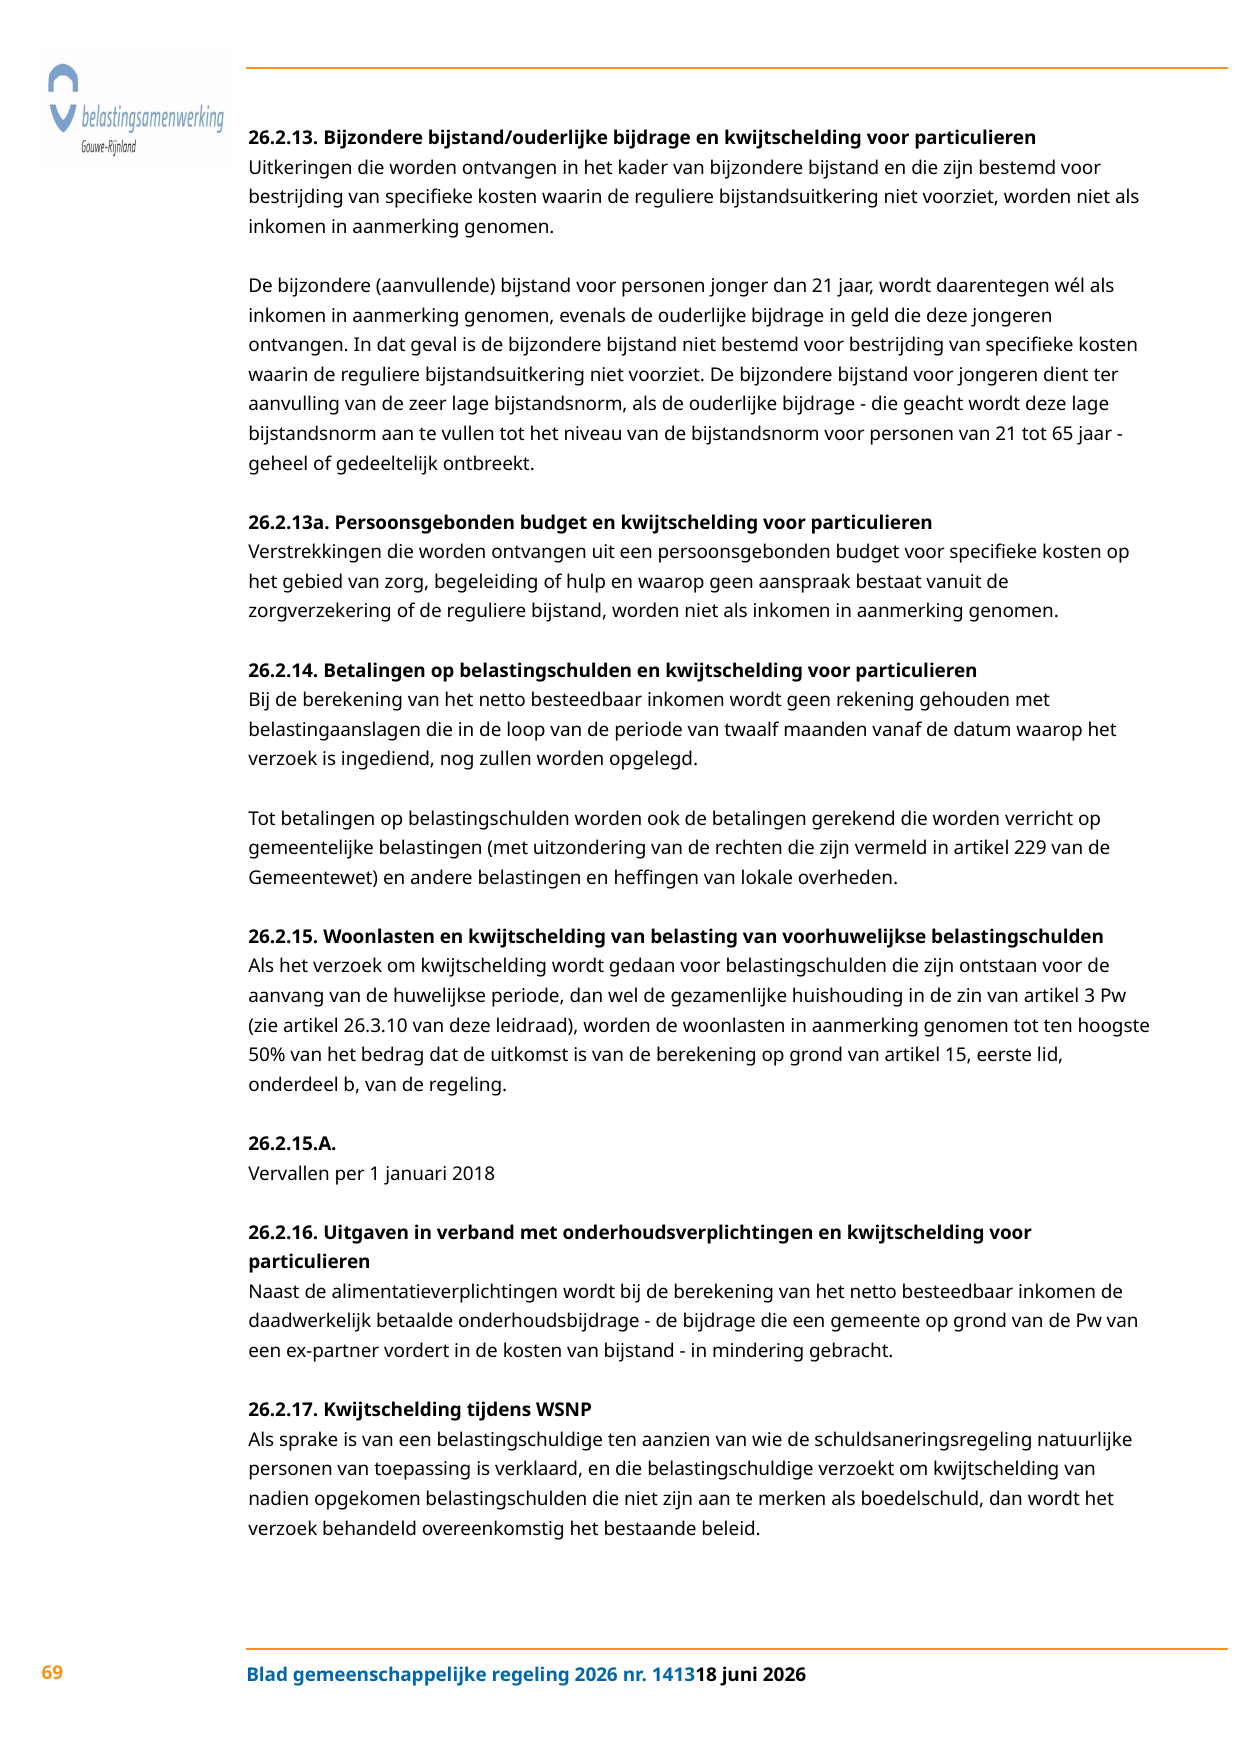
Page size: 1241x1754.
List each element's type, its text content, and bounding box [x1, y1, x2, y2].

text Naast de alimentatieverplichtingen wordt bij de berekening van het netto besteedbaar inkomen de daadwerkelijk betaalde onderhoudsbijdrage - de bijdrage die een gemeente op grond van de Pw van een ex-partner vordert in de kosten van bijstand - in mindering gebracht. [248, 1278, 1152, 1363]
text 26.2.13. Bijzondere bijstand/ouderlijke bijdrage en kwijtschelding voor particulieren [248, 124, 1152, 150]
picture [41, 47, 231, 172]
text 26.2.15.A. [248, 1130, 1152, 1156]
text De bijzondere (aanvullende) bijstand voor personen jonger dan 21 jaar, wordt daarentegen wél als inkomen in aanmerking genomen, evenals de ouderlijke bijdrage in geld die deze jongeren ontvangen. In dat geval is de bijzondere bijstand niet bestemd voor bestrijding van specifieke kosten waarin de reguliere bijstandsuitkering niet voorziet. De bijzondere bijstand voor jongeren dient ter aanvulling van de zeer lage bijstandsnorm, als de ouderlijke bijdrage - die geacht wordt deze lage bijstandsnorm aan te vullen tot het niveau van de bijstandsnorm voor personen van 21 tot 65 jaar - geheel of gedeeltelijk ontbreekt. [248, 272, 1152, 476]
text 26.2.13a. Persoonsgebonden budget en kwijtschelding voor particulieren [248, 509, 1152, 535]
text Bij de berekening van het netto besteedbaar inkomen wordt geen rekening gehouden met belastingaanslagen die in de loop van de periode van twaalf maanden vanaf de datum waarop het verzoek is ingediend, nog zullen worden opgelegd. [248, 686, 1152, 771]
text Uitkeringen die worden ontvangen in het kader van bijzondere bijstand en die zijn bestemd voor bestrijding van specifieke kosten waarin de reguliere bijstandsuitkering niet voorziet, worden niet als inkomen in aanmerking genomen. [248, 154, 1152, 239]
text Tot betalingen op belastingschulden worden ook de betalingen gerekend die worden verricht op gemeentelijke belastingen (met uitzondering van de rechten die zijn vermeld in artikel 229 van de Gemeentewet) en andere belastingen en heffingen van lokale overheden. [248, 805, 1152, 890]
text 26.2.16. Uitgaven in verband met onderhoudsverplichtingen en kwijtschelding voor particulieren [248, 1219, 1152, 1274]
text 26.2.17. Kwijtschelding tijdens WSNP [248, 1396, 1152, 1422]
text Vervallen per 1 januari 2018 [248, 1160, 1152, 1186]
text 26.2.15. Woonlasten en kwijtschelding van belasting van voorhuwelijkse belastingschulden [248, 923, 1152, 949]
text 26.2.14. Betalingen op belastingschulden en kwijtschelding voor particulieren [248, 657, 1152, 683]
text Verstrekkingen die worden ontvangen uit een persoonsgebonden budget voor specifieke kosten op het gebied van zorg, begeleiding of hulp en waarop geen aanspraak bestaat vanuit de zorgverzekering of de reguliere bijstand, worden niet als inkomen in aanmerking genomen. [248, 538, 1152, 623]
text Als sprake is van een belastingschuldige ten aanzien van wie de schuldsaneringsregeling natuurlijke personen van toepassing is verklaard, en die belastingschuldige verzoekt om kwijtschelding van nadien opgekomen belastingschulden die niet zijn aan te merken als boedelschuld, dan wordt het verzoek behandeld overeenkomstig het bestaande beleid. [248, 1426, 1152, 1541]
text Als het verzoek om kwijtschelding wordt gedaan voor belastingschulden die zijn ontstaan voor de aanvang van de huwelijkse periode, dan wel de gezamenlijke huishouding in de zin van artikel 3 Pw (zie artikel 26.3.10 van deze leidraad), worden de woonlasten in aanmerking genomen tot ten hoogste 50% van het bedrag dat de uitkomst is van de berekening op grond van artikel 15, eerste lid, onderdeel b, van de regeling. [248, 953, 1152, 1097]
